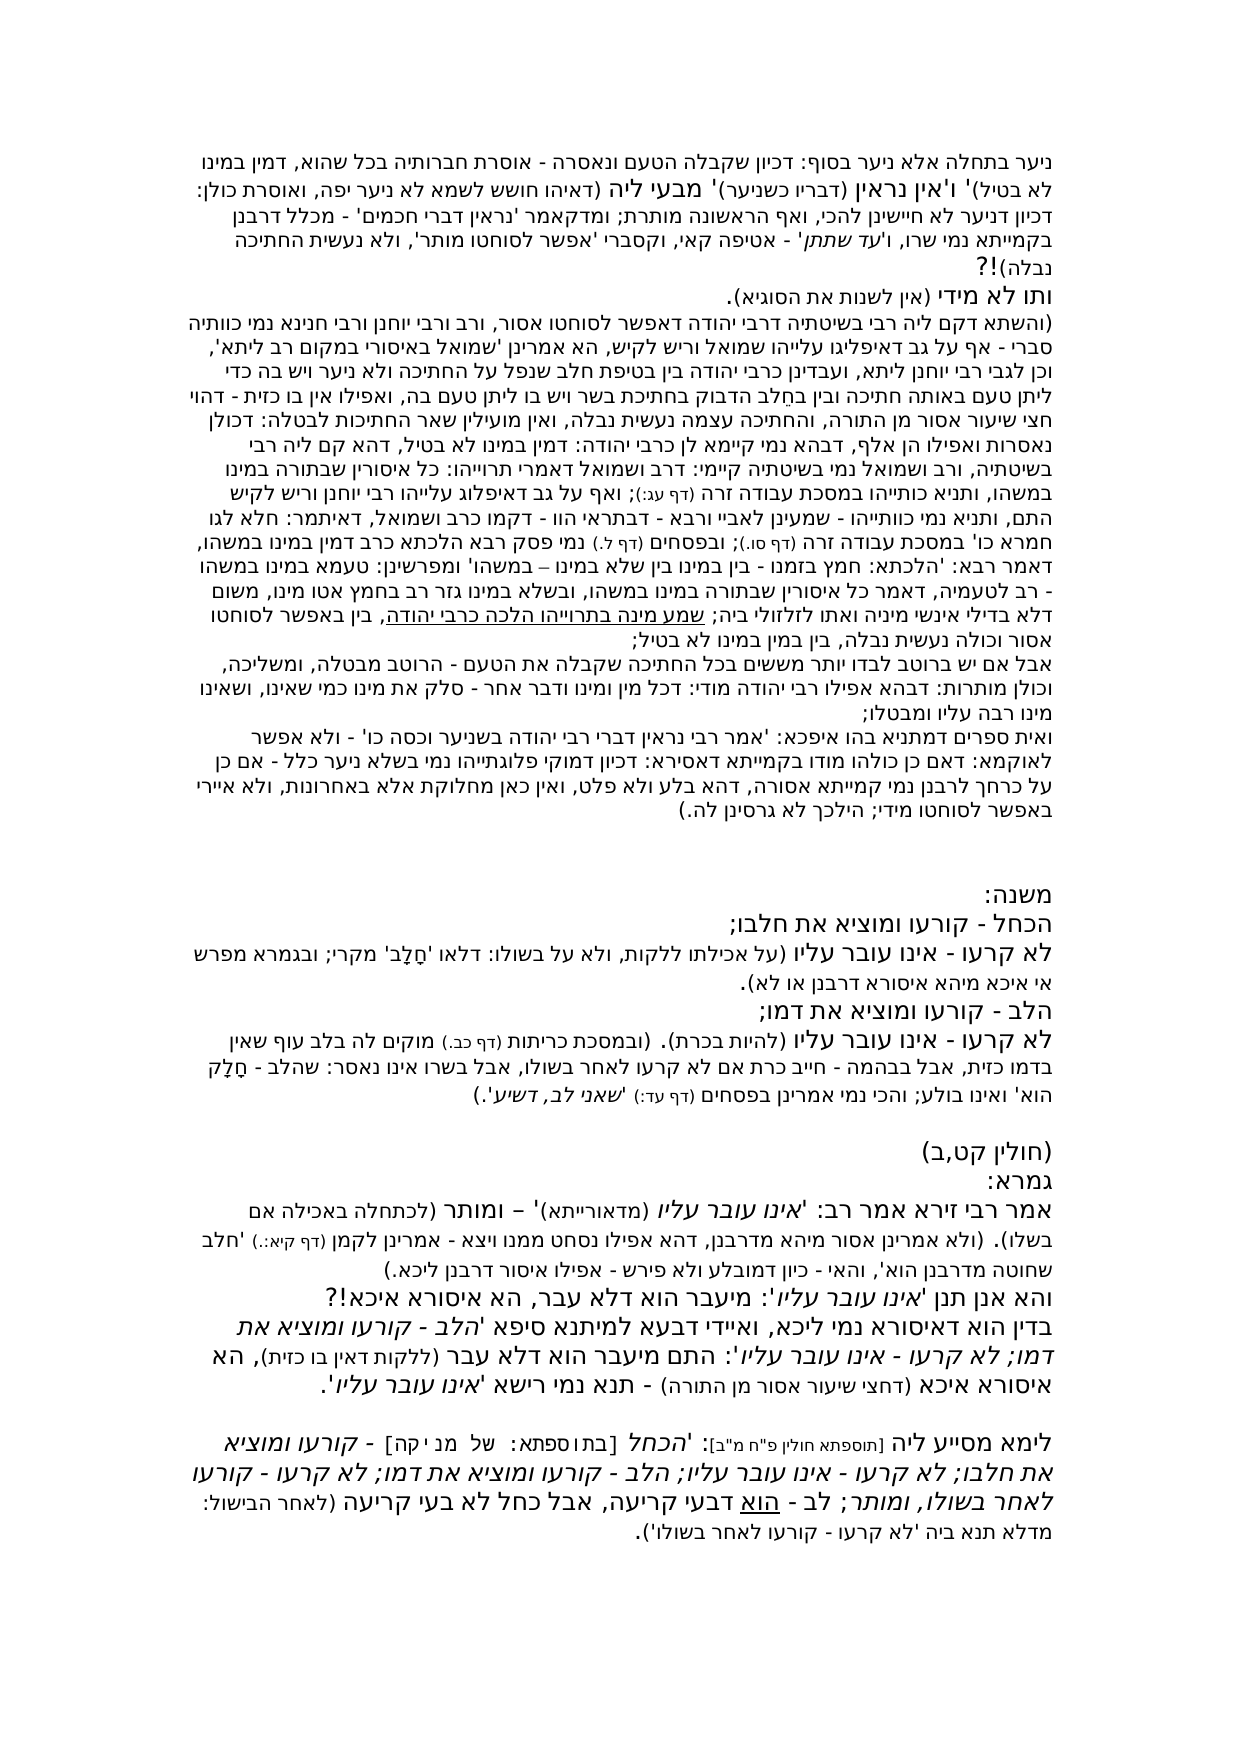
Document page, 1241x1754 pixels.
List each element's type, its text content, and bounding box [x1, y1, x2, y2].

text והא אנן תנן 'אינו עובר עליו': מיעבר הוא דלא עבר, הא איסורא איכא!? [187, 1283, 1053, 1312]
text גמרא: [187, 1166, 1053, 1195]
text הכחל - קורעו ומוציא את חלבו; [187, 909, 1053, 938]
text לא קרעו - אינו עובר עליו (להיות בכרת). (ובמסכת כריתות (דף כב.) מוקים לה בלב עוף שאין בדמו כזית, אבל בבהמה - חייב כרת אם לא קרעו לאחר בשולו, אבל בשרו אינו נאסר: שהלב - חָלָק הוא' ואינו בולע; והכי נמי אמרינן בפסחים (דף עד:) 'שאני לב, דשיע'.) [187, 1026, 1053, 1108]
text אמר רבי זירא אמר רב: 'אינו עובר עליו (מדאורייתא)' – ומותר (לכתחלה באכילה אם בשלו). (ולא אמרינן אסור מיהא מדרבנן, דהא אפילו נסחט ממנו ויצא - אמרינן לקמן (דף קיא:.) 'חלב שחוטה מדרבנן הוא', והאי - כיון דמובלע ולא פירש - אפילו איסור דרבנן ליכא.) [187, 1195, 1053, 1283]
text לימא מסייע ליה [תוספתא חולין פ"ח מ"ב]: 'הכחל [בתוספתא: של מניקה] - קורעו ומוציא את חלבו; לא קרעו - אינו עובר עליו; הלב - קורעו ומוציא את דמו; לא קרעו - קורעו לאחר בשולו, ומותר; לב - הוא דבעי קריעה, אבל כחל לא בעי קריעה (לאחר הבישול: מדלא תנא ביה 'לא קרעו - קורעו לאחר בשולו'). [187, 1428, 1053, 1546]
text (והשתא דקם ליה רבי בשיטתיה דרבי יהודה דאפשר לסוחטו אסור, ורב ורבי יוחנן ורבי חנינא נמי כוותיה סברי - אף על גב דאיפליגו עלייהו שמואל וריש לקיש, הא אמרינן 'שמואל באיסורי במקום רב ליתא', וכן לגבי רבי יוחנן ליתא, ועבדינן כרבי יהודה בין בטיפת חלב שנפל על החתיכה ולא ניער ויש בה כדי ליתן טעם באותה חתיכה ובין בחֵלב הדבוק בחתיכת בשר ויש בו ליתן טעם בה, ואפילו אין בו כזית - דהוי חצי שיעור אסור מן התורה, והחתיכה עצמה נעשית נבלה, ואין מועילין שאר החתיכות לבטלה: דכולן נאסרות ואפילו הן אלף, דבהא נמי קיימא לן כרבי יהודה: דמין במינו לא בטיל, דהא קם ליה רבי בשיטתיה, ורב ושמואל נמי בשיטתיה קיימי: דרב ושמואל דאמרי תרוייהו: כל איסורין שבתורה במינו במשהו, ותניא כותייהו במסכת עבודה זרה (דף עג:); ואף על גב דאיפלוג עלייהו רבי יוחנן וריש לקיש התם, ותניא נמי כוותייהו - שמעינן לאביי ורבא - דבתראי הוו - דקמו כרב ושמואל, דאיתמר: חלא לגו חמרא כו' במסכת עבודה זרה (דף סו.); ובפסחים (דף ל.) נמי פסק רבא הלכתא כרב דמין במינו במשהו, דאמר רבא: 'הלכתא: חמץ בזמנו - בין במינו בין שלא במינו – במשהו' ומפרשינן: טעמא במינו במשהו - רב לטעמיה, דאמר כל איסורין שבתורה במינו במשהו, ובשלא במינו גזר רב בחמץ אטו מינו, משום דלא בדילי אינשי מיניה ואתו לזלזולי ביה; שמע מינה בתרוייהו הלכה כרבי יהודה, בין באפשר לסוחטו אסור וכולה נעשית נבלה, בין במין במינו לא בטיל; [187, 311, 1053, 652]
text ואית ספרים דמתניא בהו איפכא: 'אמר רבי נראין דברי רבי יהודה בשניער וכסה כו' - ולא אפשר לאוקמא: דאם כן כולהו מודו בקמייתא דאסירא: דכיון דמוקי פלוגתייהו נמי בשלא ניער כלל - אם כן על כרחך לרבנן נמי קמייתא אסורה, דהא בלע ולא פלט, ואין כאן מחלוקת אלא באחרונות, ולא איירי באפשר לסוחטו מידי; הילכך לא גרסינן לה.) [187, 725, 1053, 822]
text הלב - קורעו ומוציא את דמו; [187, 996, 1053, 1026]
text ותו לא מידי (אין לשנות את הסוגיא). [187, 282, 1053, 311]
text בדין הוא דאיסורא נמי ליכא, ואיידי דבעא למיתנא סיפא 'הלב - קורעו ומוציא את דמו; לא קרעו - אינו עובר עליו': התם מיעבר הוא דלא עבר (ללקות דאין בו כזית), הא איסורא איכא (דחצי שיעור אסור מן התורה) - תנא נמי רישא 'אינו עובר עליו'. [187, 1312, 1053, 1400]
text אבל אם יש ברוטב לבדו יותר מששים בכל החתיכה שקבלה את הטעם - הרוטב מבטלה, ומשליכה, וכולן מותרות: דבהא אפילו רבי יהודה מודי: דכל מין ומינו ודבר אחר - סלק את מינו כמי שאינו, ושאינו מינו רבה עליו ומבטלו; [187, 652, 1053, 725]
text ניער בתחלה אלא ניער בסוף: דכיון שקבלה הטעם ונאסרה - אוסרת חברותיה בכל שהוא, דמין במינו לא בטיל)' ו'אין נראין (דבריו כשניער)' מבעי ליה (דאיהו חושש לשמא לא ניער יפה, ואוסרת כולן: דכיון דניער לא חיישינן להכי, ואף הראשונה מותרת; ומדקאמר 'נראין דברי חכמים' - מכלל דרבנן בקמייתא נמי שרו, ו'עד שתתן' - אטיפה קאי, וקסברי 'אפשר לסוחטו מותר', ולא נעשית החתיכה נבלה)!? [187, 150, 1053, 282]
text לא קרעו - אינו עובר עליו (על אכילתו ללקות, ולא על בשולו: דלאו 'חָלָב' מקרי; ובגמרא מפרש אי איכא מיהא איסורא דרבנן או לא). [187, 938, 1053, 996]
text משנה: [187, 880, 1053, 909]
text (חולין קט,ב) [187, 1137, 1053, 1166]
